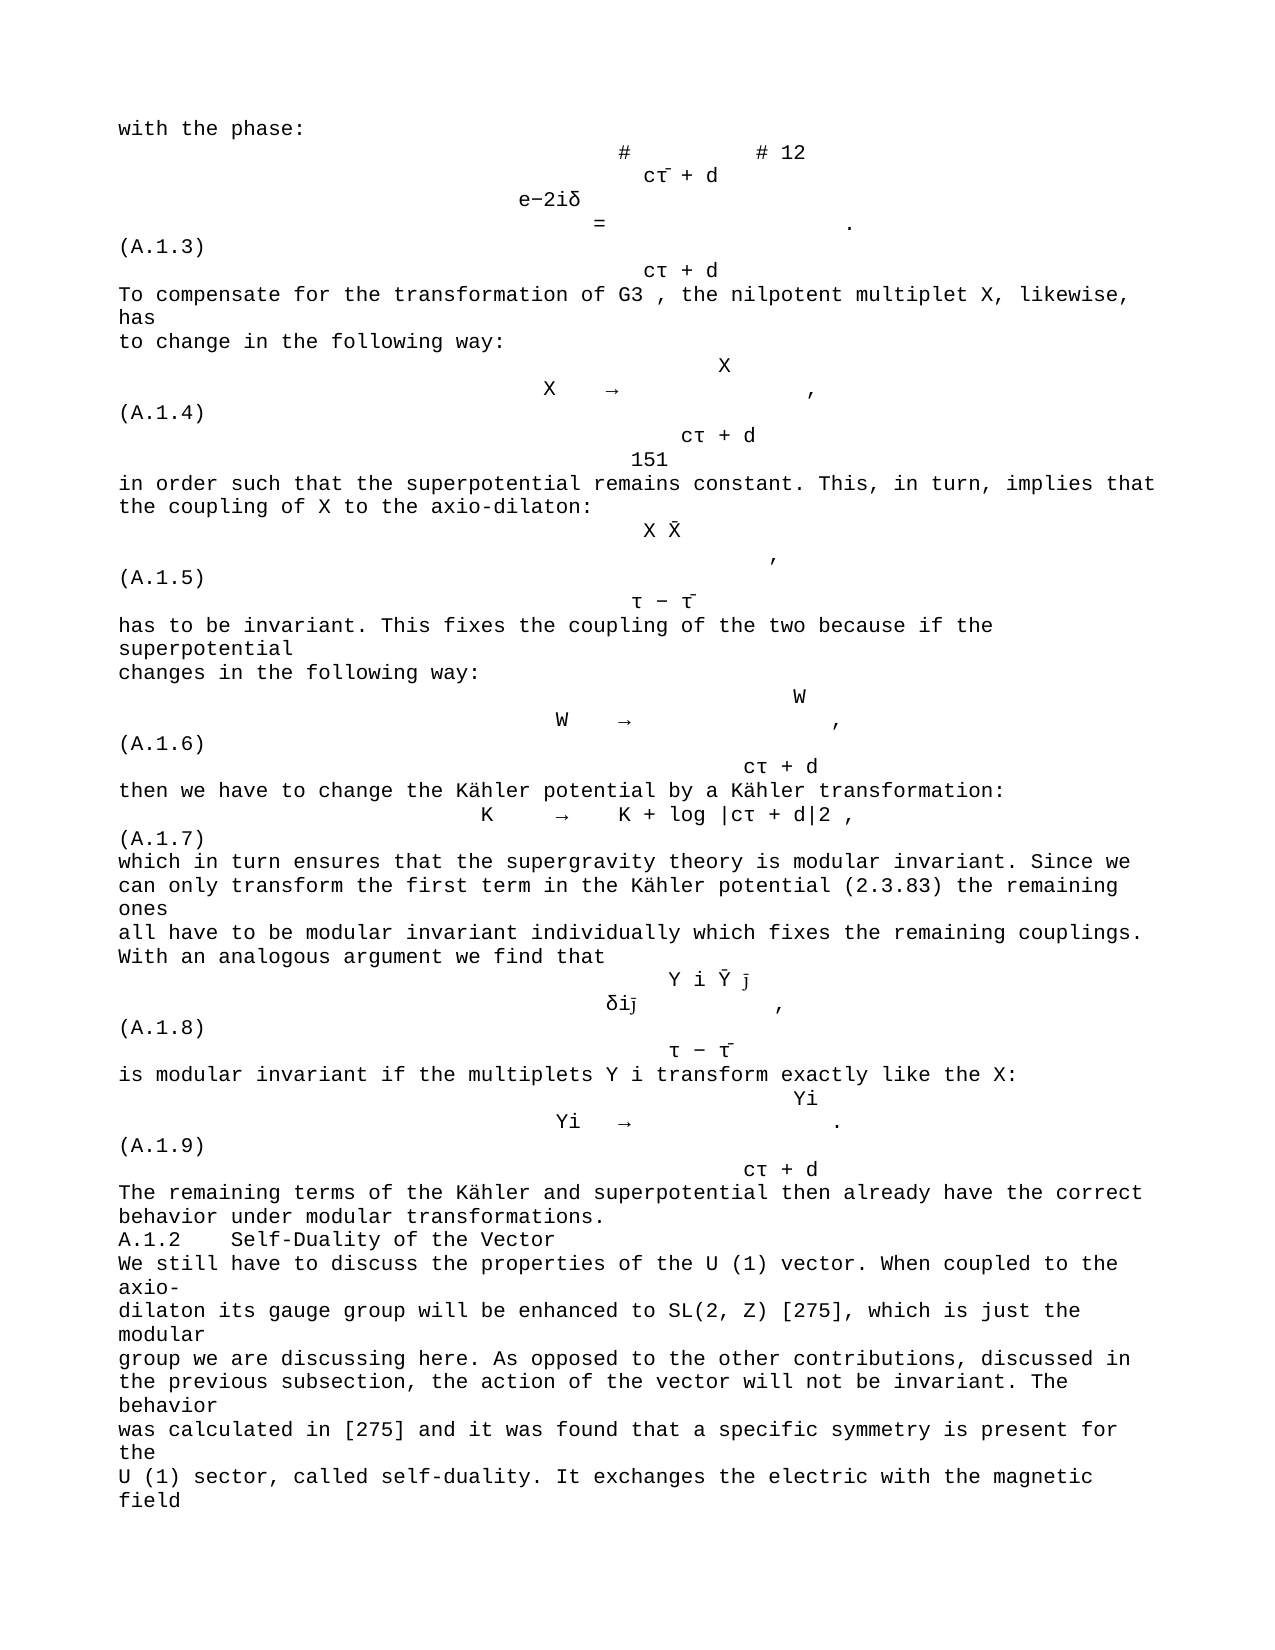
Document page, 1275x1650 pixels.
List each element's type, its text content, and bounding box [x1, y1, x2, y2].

text With an analogous argument we find that [118, 946, 1157, 969]
text to change in the following way: [118, 331, 1157, 354]
text has to be invariant. This fixes the coupling of the two because if the superpotential [118, 615, 1157, 662]
text with the phase: [118, 118, 1157, 142]
text δi̄ , (A.1.8) [118, 993, 1157, 1040]
text X X̄ [118, 520, 1157, 544]
text Yi [118, 1088, 1157, 1111]
text To compensate for the transformation of G3 , the nilpotent multiplet X, likewise, has [118, 284, 1157, 331]
text Yi → . (A.1.9) [118, 1111, 1157, 1158]
text then we have to change the Kähler potential by a Kähler transformation: [118, 780, 1157, 804]
text τ − τ̄ [118, 1040, 1157, 1064]
text the coupling of X to the axio-dilaton: [118, 496, 1157, 520]
text e−2iδ [118, 189, 1157, 213]
text 151 [118, 449, 1157, 473]
text = . (A.1.3) [118, 213, 1157, 260]
text the previous subsection, the action of the vector will not be invariant. The behavior [118, 1371, 1157, 1419]
text W → , (A.1.6) [118, 709, 1157, 757]
text was calculated in [275] and it was found that a specific symmetry is present for the [118, 1419, 1157, 1466]
text τ − τ̄ [118, 591, 1157, 615]
text changes in the following way: [118, 662, 1157, 686]
text , (A.1.5) [118, 544, 1157, 591]
text X [118, 354, 1157, 378]
text is modular invariant if the multiplets Y i transform exactly like the X: [118, 1064, 1157, 1088]
text which in turn ensures that the supergravity theory is modular invariant. Since we [118, 851, 1157, 875]
text # # 12 [118, 142, 1157, 165]
text all have to be modular invariant individually which fixes the remaining couplings. [118, 922, 1157, 946]
text cτ̄ + d [118, 165, 1157, 189]
text cτ + d [118, 757, 1157, 780]
text The remaining terms of the Kähler and superpotential then already have the correct [118, 1182, 1157, 1206]
text can only transform the first term in the Kähler potential (2.3.83) the remaining ones [118, 875, 1157, 922]
text cτ + d [118, 260, 1157, 284]
text behavior under modular transformations. [118, 1206, 1157, 1229]
text U (1) sector, called self-duality. It exchanges the electric with the magnetic field [118, 1466, 1157, 1513]
text A.1.2 Self-Duality of the Vector [118, 1229, 1157, 1253]
text W [118, 686, 1157, 709]
text We still have to discuss the properties of the U (1) vector. When coupled to the axio- [118, 1253, 1157, 1300]
text K → K + log |cτ + d|2 , (A.1.7) [118, 804, 1157, 851]
text X → , (A.1.4) [118, 378, 1157, 426]
text cτ + d [118, 426, 1157, 449]
text dilaton its gauge group will be enhanced to SL(2, Z) [275], which is just the modular [118, 1300, 1157, 1348]
text in order such that the superpotential remains constant. This, in turn, implies that [118, 473, 1157, 496]
text cτ + d [118, 1158, 1157, 1182]
text Y i Ȳ ̄ [118, 969, 1157, 993]
text group we are discussing here. As opposed to the other contributions, discussed in [118, 1348, 1157, 1371]
